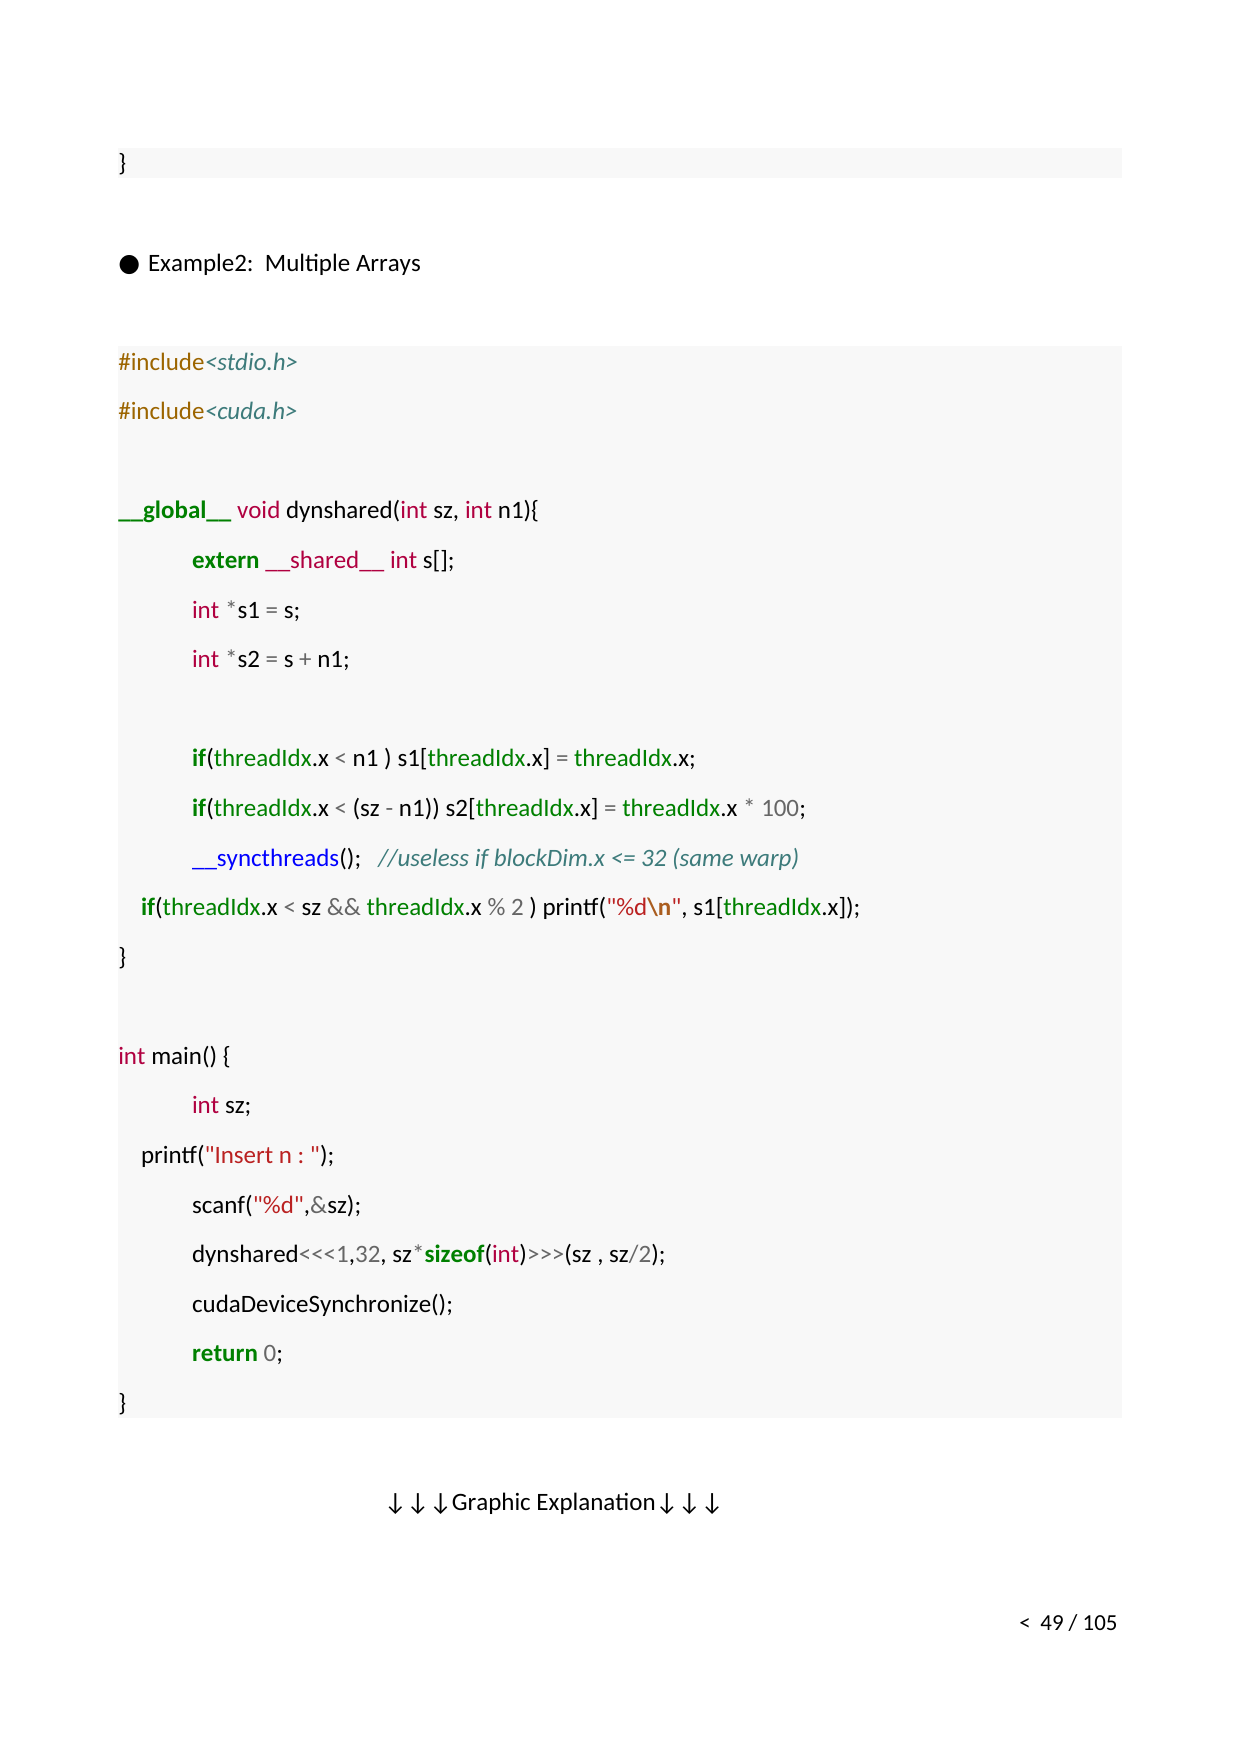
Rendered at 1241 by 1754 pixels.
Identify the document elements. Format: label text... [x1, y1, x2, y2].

text int main() { [118, 1040, 1122, 1071]
text __syncthreads(); //useless if blockDim.x <= 32 (same warp) [118, 842, 1122, 872]
text int *s2 = s + n1; [118, 643, 1122, 674]
text if(threadIdx.x < n1 ) s1[threadIdx.x] = threadIdx.x; [118, 743, 1122, 773]
text } [118, 941, 1122, 971]
text ↓↓↓Graphic Explanation↓↓↓ [118, 1486, 1122, 1517]
text cudaDeviceSynchronize(); [118, 1288, 1122, 1318]
text ● Example2: Multiple Arrays [118, 247, 1122, 277]
text #include<cuda.h> [118, 396, 1122, 426]
text } [118, 148, 1122, 178]
text if(threadIdx.x < (sz - n1)) s2[threadIdx.x] = threadIdx.x * 100; [118, 792, 1122, 823]
text if(threadIdx.x < sz && threadIdx.x % 2 ) printf("%d\n", s1[threadIdx.x]); [118, 891, 1122, 922]
text dynshared<<<1,32, sz*sizeof(int)>>>(sz , sz/2); [118, 1238, 1122, 1269]
text __global__ void dynshared(int sz, int n1){ [118, 495, 1122, 525]
text return 0; [118, 1338, 1122, 1368]
text } [118, 1387, 1122, 1418]
text int *s1 = s; [118, 594, 1122, 624]
text printf("Insert n : "); [118, 1139, 1122, 1170]
text int sz; [118, 1090, 1122, 1120]
text scanf("%d",&sz); [118, 1189, 1122, 1219]
text extern __shared__ int s[]; [118, 544, 1122, 575]
text #include<stdio.h> [118, 346, 1122, 376]
